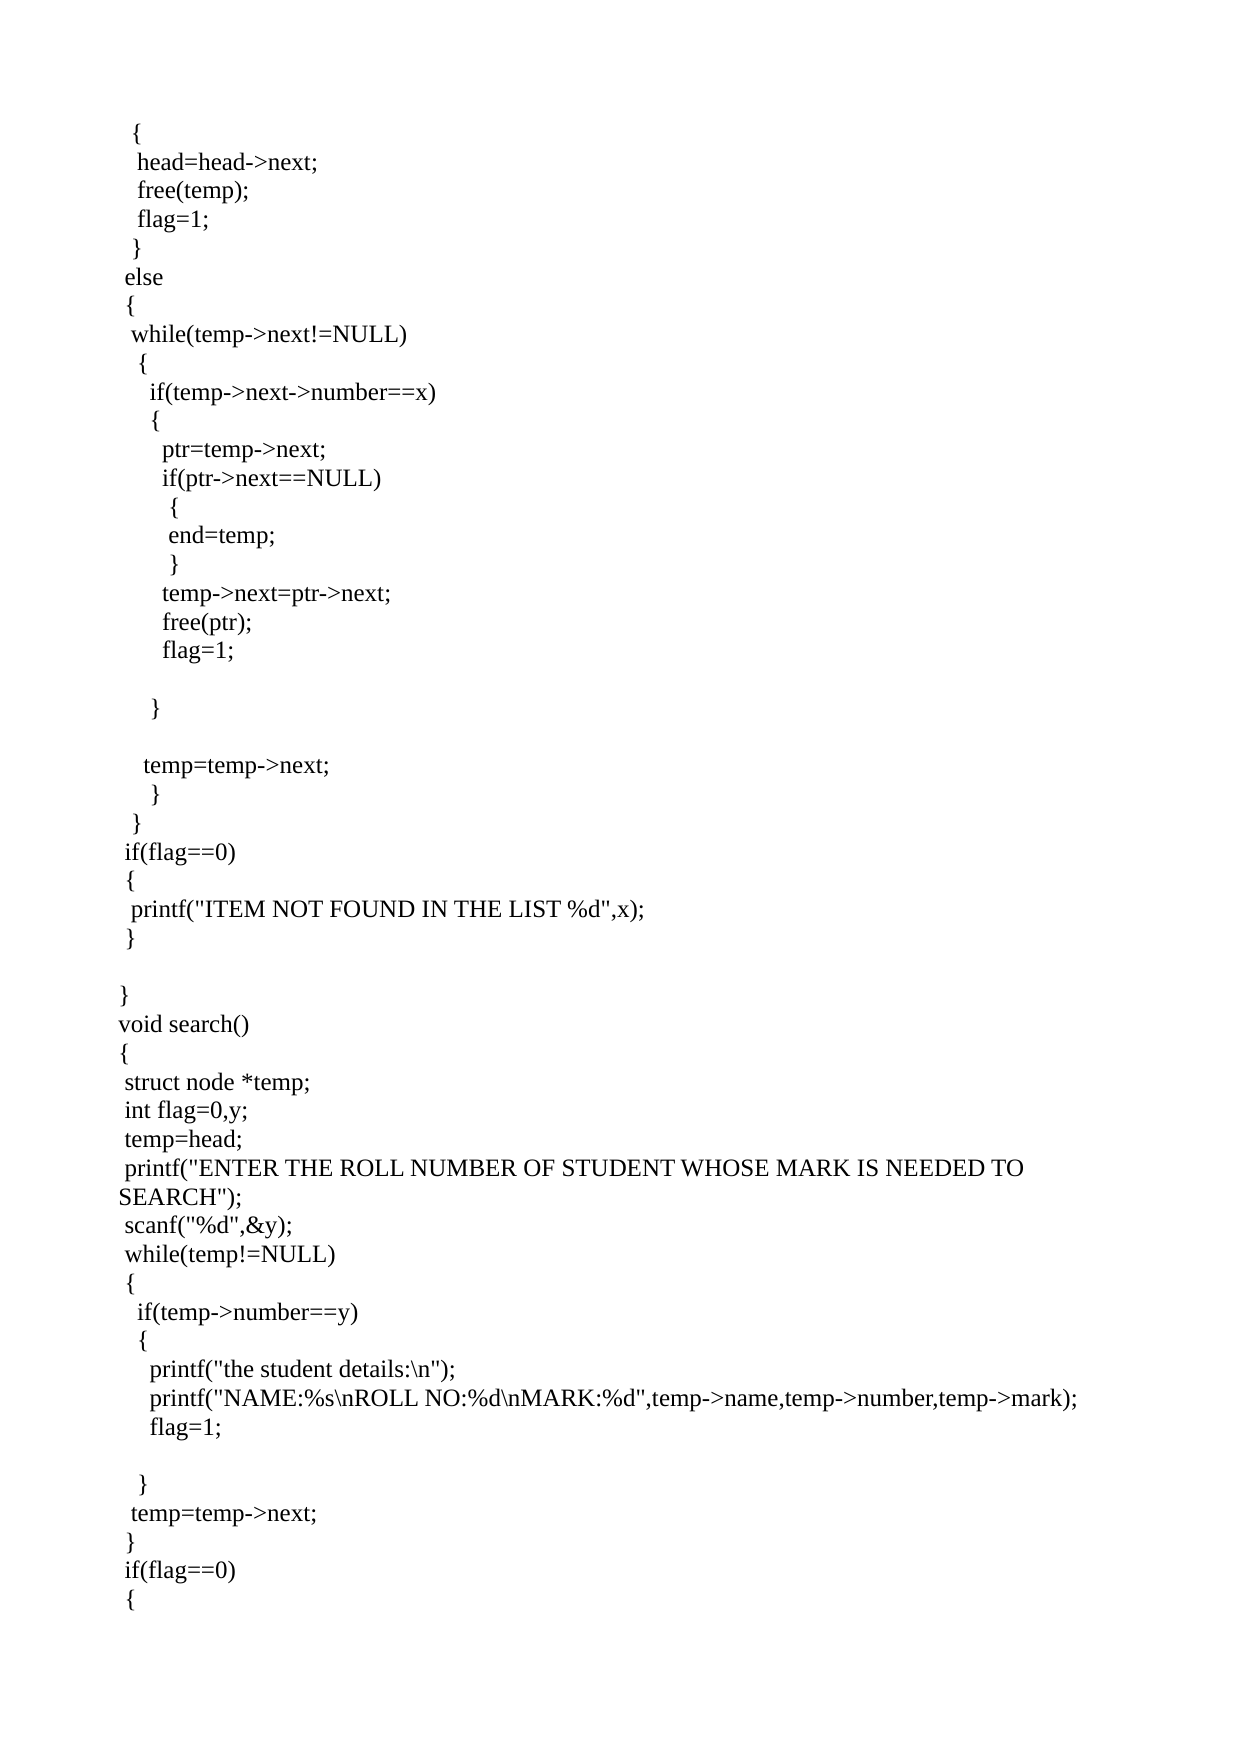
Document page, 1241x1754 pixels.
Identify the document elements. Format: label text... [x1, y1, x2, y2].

text printf("ITEM NOT FOUND IN THE LIST %d",x); [118, 894, 1122, 923]
text printf("the student details:\n"); [118, 1354, 1122, 1383]
text } [118, 1469, 1122, 1498]
text } [118, 981, 1122, 1009]
text } [118, 1527, 1122, 1556]
text scanf("%d",&y); [118, 1211, 1122, 1239]
text { [118, 1268, 1122, 1297]
text { [118, 866, 1122, 894]
text void search() [118, 1009, 1122, 1038]
text temp->next=ptr->next; [118, 578, 1122, 607]
text struct node *temp; [118, 1067, 1122, 1096]
text if(temp->number==y) [118, 1297, 1122, 1326]
text { [118, 1038, 1122, 1067]
text while(temp!=NULL) [118, 1239, 1122, 1268]
text } [118, 808, 1122, 837]
text { [118, 291, 1122, 319]
text { [118, 1326, 1122, 1354]
text temp=temp->next; [118, 751, 1122, 779]
text end=temp; [118, 521, 1122, 549]
text { [118, 492, 1122, 521]
text free(temp); [118, 176, 1122, 204]
text flag=1; [118, 1412, 1122, 1441]
text printf("NAME:%s\nROLL NO:%d\nMARK:%d",temp->name,temp->number,temp->mark); [118, 1383, 1122, 1412]
text flag=1; [118, 636, 1122, 664]
text if(flag==0) [118, 1556, 1122, 1584]
text if(ptr->next==NULL) [118, 463, 1122, 492]
text while(temp->next!=NULL) [118, 319, 1122, 348]
text temp=temp->next; [118, 1498, 1122, 1527]
text } [118, 549, 1122, 578]
text else [118, 262, 1122, 291]
text free(ptr); [118, 607, 1122, 636]
text } [118, 923, 1122, 952]
text } [118, 233, 1122, 262]
text ptr=temp->next; [118, 434, 1122, 463]
text head=head->next; [118, 147, 1122, 176]
text } [118, 693, 1122, 722]
text flag=1; [118, 204, 1122, 233]
text if(temp->next->number==x) [118, 377, 1122, 406]
text if(flag==0) [118, 837, 1122, 866]
text int flag=0,y; [118, 1096, 1122, 1124]
text } [118, 779, 1122, 808]
text printf("ENTER THE ROLL NUMBER OF STUDENT WHOSE MARK IS NEEDED TO SEARCH"); [118, 1153, 1122, 1211]
text { [118, 118, 1122, 147]
text { [118, 1584, 1122, 1613]
text { [118, 406, 1122, 434]
text temp=head; [118, 1124, 1122, 1153]
text { [118, 348, 1122, 377]
